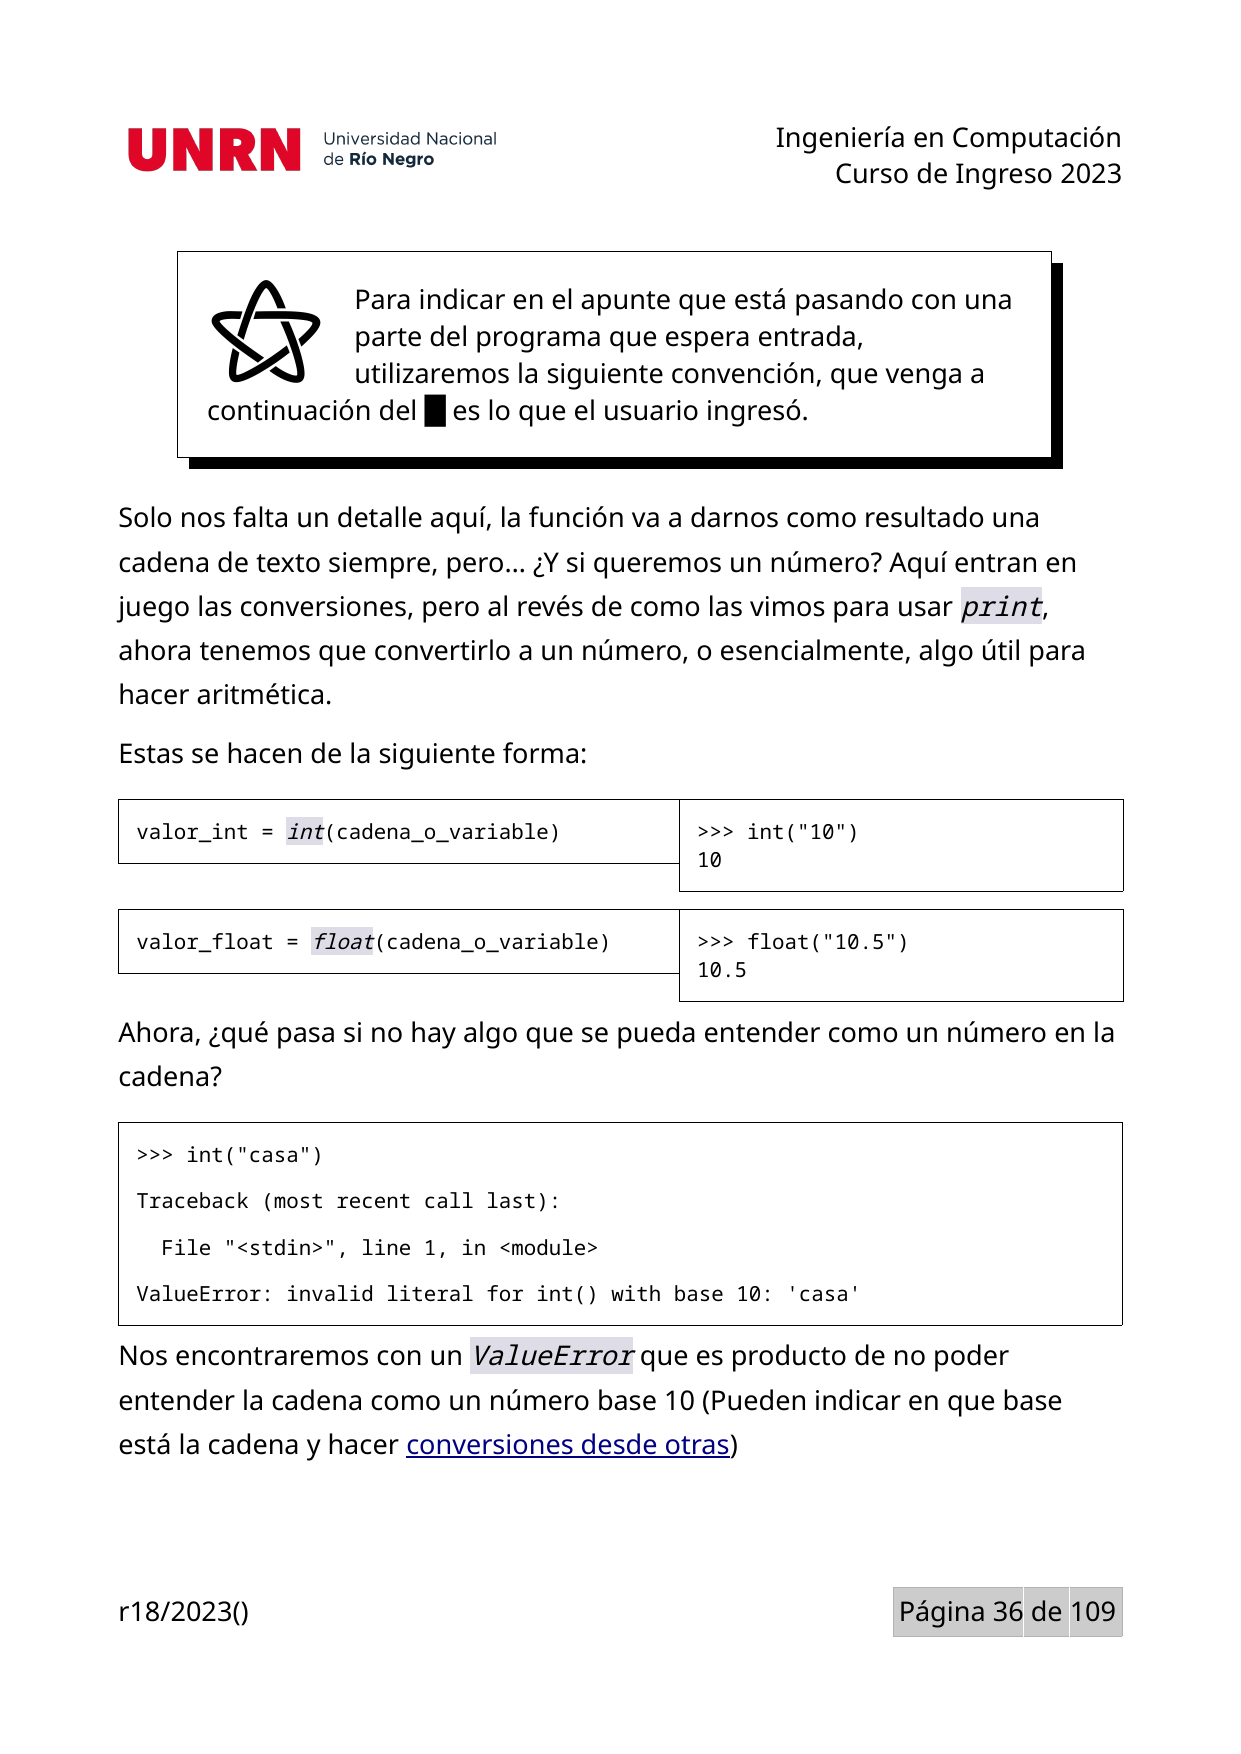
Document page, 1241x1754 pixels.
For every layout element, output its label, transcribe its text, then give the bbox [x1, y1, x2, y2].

picture [118, 118, 505, 180]
table_cell [679, 903, 1123, 909]
text Nos encontraremos con un ValueError que es producto de no poder entender la cadena como un número base 10 (Pueden indicar en que base está la cadena y hacer conversiones desde otras) [118, 1337, 1122, 1462]
text File "<stdin>", line 1, in <module> [119, 1215, 1122, 1261]
table_header >>> int("10") 10 [680, 800, 1123, 891]
text Estas se hacen de la siguiente forma: [118, 734, 1122, 771]
text ⚝Para indicar en el apunte que está pasando con una parte del programa que espera entrada, utilizaremos la siguiente convención, que venga a continuación del █ es lo que el usuario ingresó. [178, 252, 1051, 457]
table_cell valor_float = float(cadena_o_variable) [119, 910, 679, 973]
table_header [679, 793, 1123, 799]
text Traceback (most recent call last): [119, 1168, 1122, 1215]
table_cell [118, 903, 679, 909]
text Solo nos falta un detalle aquí, la función va a darnos como resultado una cadena de texto siempre, pero… ¿Y si queremos un número? Aquí entran en juego las conversiones, pero al revés de como las vimos para usar print, ahora tenemos que convertirlo a un número, o esencialmente, algo útil para hacer aritmética. [118, 499, 1122, 712]
table_cell [679, 1002, 1123, 1013]
table_header valor_int = int(cadena_o_variable) [119, 800, 679, 863]
text >>> int("casa") [119, 1123, 1122, 1168]
table_cell [118, 974, 679, 1013]
table_header [118, 793, 679, 799]
text ValueError: invalid literal for int() with base 10: 'casa' [119, 1261, 1122, 1325]
table_cell >>> float("10.5") 10.5 [680, 910, 1123, 1001]
text Ahora, ¿qué pasa si no hay algo que se pueda entender como un número en la cadena? [118, 1013, 1122, 1094]
table_header [679, 892, 1123, 903]
table_header [118, 864, 679, 903]
